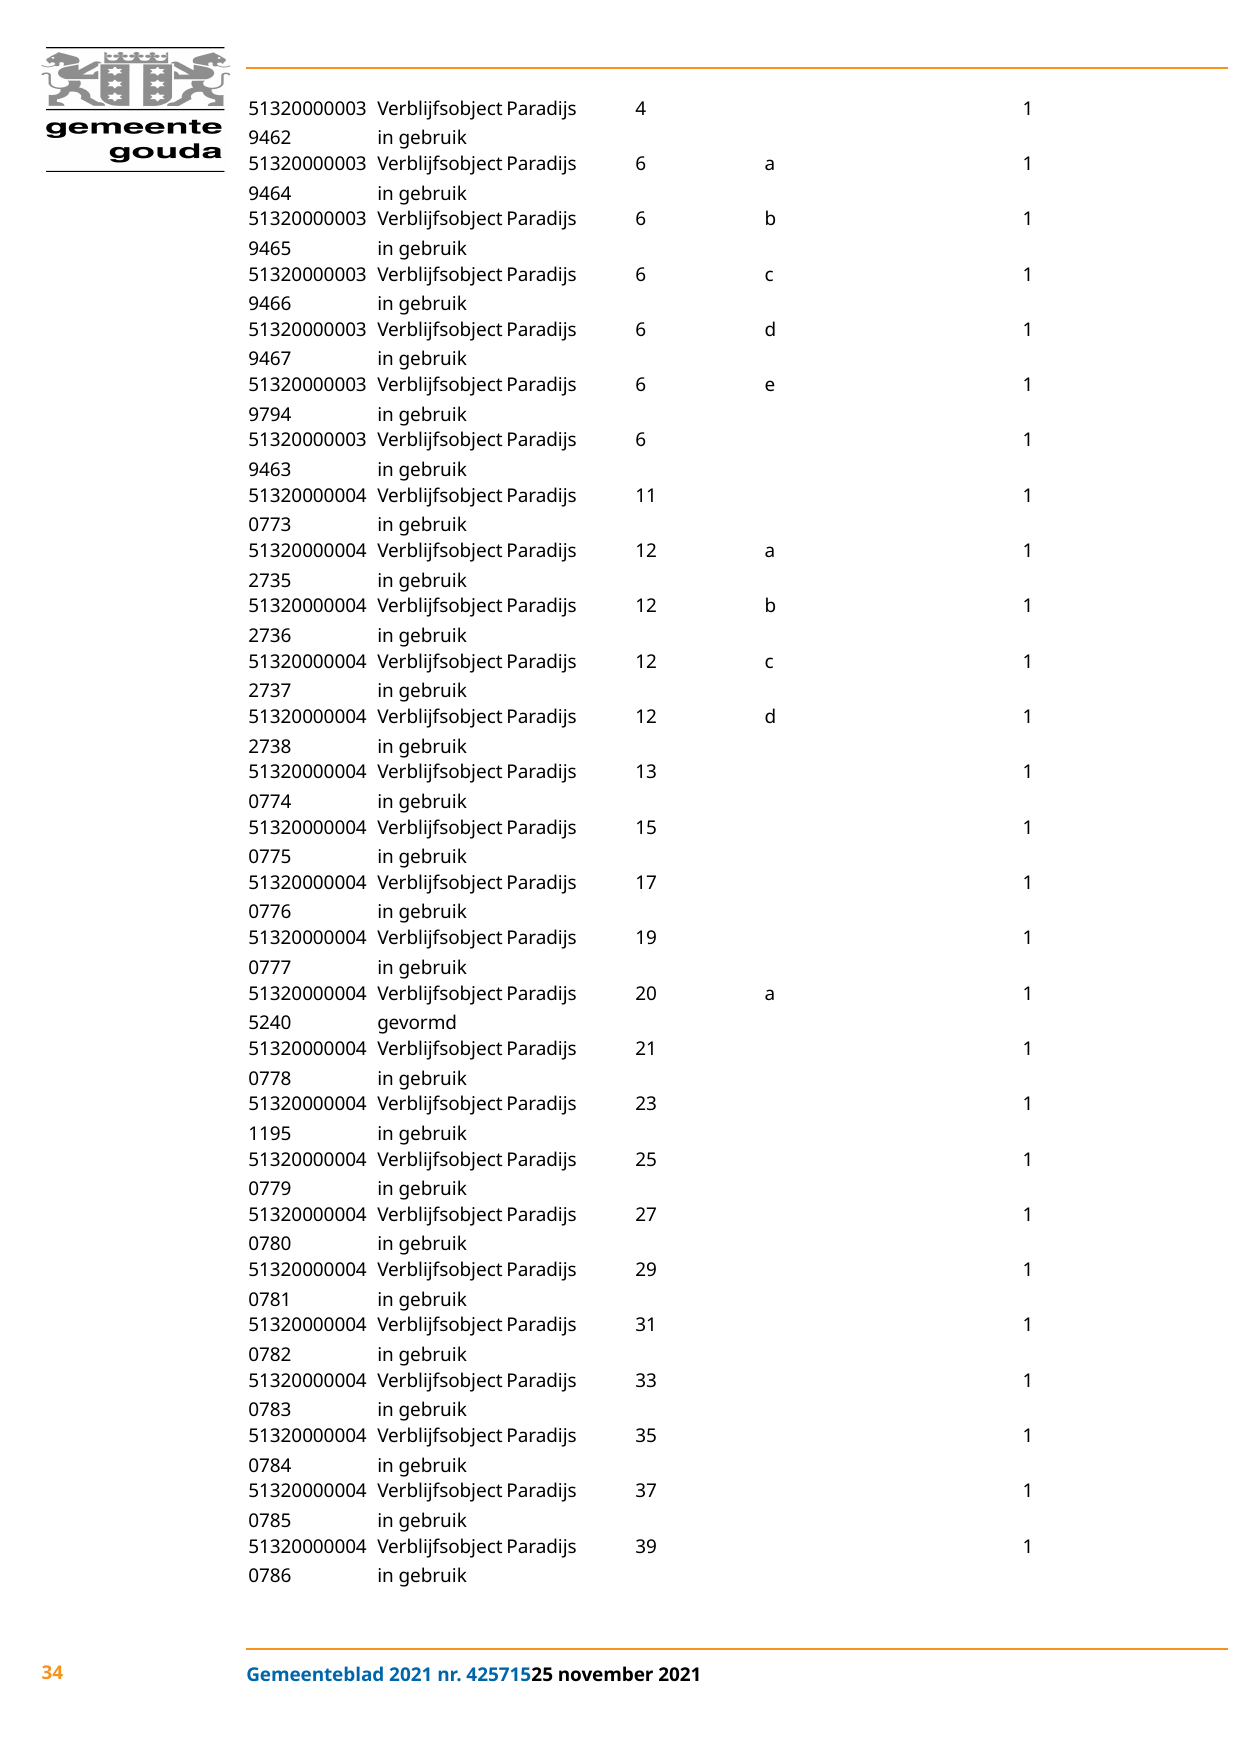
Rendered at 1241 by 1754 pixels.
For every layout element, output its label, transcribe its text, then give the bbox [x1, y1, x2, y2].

table_cell [894, 205, 1022, 261]
table_cell 513200000040782 [248, 1312, 377, 1367]
table_cell 513200000041195 [248, 1090, 377, 1146]
table_cell [764, 427, 893, 482]
table_cell [894, 95, 1022, 150]
table_cell 1 [1023, 703, 1152, 758]
table_cell [894, 1312, 1022, 1367]
table_cell Paradijs [506, 593, 635, 648]
table_cell 6 [635, 316, 764, 371]
table_cell Verblijfsobject in gebruik [377, 1256, 506, 1312]
table_cell [764, 1312, 893, 1367]
table_cell [894, 261, 1022, 316]
table_cell Verblijfsobject in gebruik [377, 759, 506, 814]
table_cell Verblijfsobject in gebruik [377, 814, 506, 869]
table_cell Verblijfsobject gevormd [377, 980, 506, 1035]
table_cell Paradijs [506, 703, 635, 758]
table_cell 1 [1023, 1312, 1152, 1367]
table_cell [764, 1035, 893, 1090]
table_cell 12 [635, 648, 764, 703]
table_cell Verblijfsobject in gebruik [377, 1478, 506, 1533]
table_cell Paradijs [506, 1035, 635, 1090]
table_cell 1 [1023, 1090, 1152, 1146]
table_cell Paradijs [506, 1090, 635, 1146]
table_cell [894, 759, 1022, 814]
table_cell Verblijfsobject in gebruik [377, 95, 506, 150]
table_cell [894, 150, 1022, 205]
table_cell 12 [635, 593, 764, 648]
table_cell Verblijfsobject in gebruik [377, 316, 506, 371]
table_cell a [764, 537, 893, 593]
table_cell 1 [1023, 648, 1152, 703]
table_cell 1 [1023, 1146, 1152, 1201]
table_cell 1 [1023, 1035, 1152, 1090]
table_cell Paradijs [506, 1367, 635, 1422]
table_cell [764, 869, 893, 924]
table_cell [894, 1201, 1022, 1256]
table_cell 513200000039794 [248, 371, 377, 427]
table_cell 513200000039465 [248, 205, 377, 261]
table_cell Verblijfsobject in gebruik [377, 1422, 506, 1478]
table_cell e [764, 371, 893, 427]
table_cell d [764, 316, 893, 371]
table_cell [764, 1422, 893, 1478]
table_cell 513200000039464 [248, 150, 377, 205]
table_cell a [764, 150, 893, 205]
table_cell 513200000045240 [248, 980, 377, 1035]
table_cell 1 [1023, 925, 1152, 980]
table_cell Verblijfsobject in gebruik [377, 1533, 506, 1588]
table_cell Paradijs [506, 537, 635, 593]
table_cell Paradijs [506, 95, 635, 150]
table_cell [764, 1146, 893, 1201]
picture [41, 47, 231, 172]
table_cell [894, 648, 1022, 703]
table_cell 20 [635, 980, 764, 1035]
table_cell [894, 1367, 1022, 1422]
table_cell [764, 482, 893, 537]
table_cell [894, 1422, 1022, 1478]
table_cell 6 [635, 427, 764, 482]
table_cell 513200000042737 [248, 648, 377, 703]
table_cell Verblijfsobject in gebruik [377, 1146, 506, 1201]
table_cell d [764, 703, 893, 758]
table_cell [894, 537, 1022, 593]
table_cell Paradijs [506, 316, 635, 371]
table_cell Verblijfsobject in gebruik [377, 1090, 506, 1146]
table_cell Verblijfsobject in gebruik [377, 371, 506, 427]
table_cell 513200000040778 [248, 1035, 377, 1090]
table_cell 513200000040773 [248, 482, 377, 537]
table_cell Paradijs [506, 1533, 635, 1588]
table_cell 1 [1023, 95, 1152, 150]
table_cell Paradijs [506, 925, 635, 980]
table_cell [764, 1478, 893, 1533]
table_cell [894, 814, 1022, 869]
table_cell 12 [635, 703, 764, 758]
table_cell 513200000040785 [248, 1478, 377, 1533]
table_cell Verblijfsobject in gebruik [377, 1312, 506, 1367]
table_cell 39 [635, 1533, 764, 1588]
table_cell Paradijs [506, 869, 635, 924]
table_cell 37 [635, 1478, 764, 1533]
table_cell Paradijs [506, 759, 635, 814]
table_cell Paradijs [506, 648, 635, 703]
table_cell Verblijfsobject in gebruik [377, 482, 506, 537]
table_cell 513200000039467 [248, 316, 377, 371]
table_cell 12 [635, 537, 764, 593]
table_cell Paradijs [506, 261, 635, 316]
table_cell [764, 1367, 893, 1422]
table_cell [894, 925, 1022, 980]
table_cell 1 [1023, 205, 1152, 261]
table_cell 4 [635, 95, 764, 150]
table_cell 513200000040786 [248, 1533, 377, 1588]
table_cell Paradijs [506, 205, 635, 261]
table_cell 1 [1023, 150, 1152, 205]
table_cell Paradijs [506, 150, 635, 205]
table_cell [894, 703, 1022, 758]
table_cell 1 [1023, 814, 1152, 869]
table_cell Verblijfsobject in gebruik [377, 537, 506, 593]
table_cell [764, 1090, 893, 1146]
table_cell [894, 1533, 1022, 1588]
table_cell [894, 316, 1022, 371]
table_cell 31 [635, 1312, 764, 1367]
table_cell 513200000039466 [248, 261, 377, 316]
table_cell 1 [1023, 1422, 1152, 1478]
table_cell Paradijs [506, 1146, 635, 1201]
table_cell 513200000040784 [248, 1422, 377, 1478]
table_cell [764, 814, 893, 869]
table_cell 1 [1023, 869, 1152, 924]
table_cell 513200000039463 [248, 427, 377, 482]
table_cell 513200000040777 [248, 925, 377, 980]
table_cell Verblijfsobject in gebruik [377, 205, 506, 261]
table_cell [764, 1256, 893, 1312]
table_cell [894, 1090, 1022, 1146]
table_cell Verblijfsobject in gebruik [377, 1367, 506, 1422]
table_cell Verblijfsobject in gebruik [377, 593, 506, 648]
table_cell Paradijs [506, 1312, 635, 1367]
table_cell a [764, 980, 893, 1035]
table_cell 21 [635, 1035, 764, 1090]
table_cell 15 [635, 814, 764, 869]
table_cell [894, 1146, 1022, 1201]
table_cell Paradijs [506, 1422, 635, 1478]
table_cell 33 [635, 1367, 764, 1422]
table_cell 23 [635, 1090, 764, 1146]
table_cell [764, 1533, 893, 1588]
table_cell 513200000042735 [248, 537, 377, 593]
table_cell 1 [1023, 427, 1152, 482]
table_cell 1 [1023, 1201, 1152, 1256]
table_cell Paradijs [506, 1201, 635, 1256]
table_cell 11 [635, 482, 764, 537]
table_cell 513200000040783 [248, 1367, 377, 1422]
table_cell Verblijfsobject in gebruik [377, 648, 506, 703]
table_cell b [764, 205, 893, 261]
table_cell [894, 869, 1022, 924]
table_cell 513200000040780 [248, 1201, 377, 1256]
table_cell 513200000040779 [248, 1146, 377, 1201]
table_cell [894, 427, 1022, 482]
table_cell 25 [635, 1146, 764, 1201]
table_cell [894, 980, 1022, 1035]
table_cell [894, 1035, 1022, 1090]
table_cell Verblijfsobject in gebruik [377, 703, 506, 758]
table_cell 513200000042738 [248, 703, 377, 758]
table_cell 513200000040776 [248, 869, 377, 924]
table_cell [764, 1201, 893, 1256]
table_cell Paradijs [506, 980, 635, 1035]
table_cell Paradijs [506, 1256, 635, 1312]
table_cell 1 [1023, 316, 1152, 371]
table_cell c [764, 648, 893, 703]
table_cell 1 [1023, 261, 1152, 316]
table_cell Verblijfsobject in gebruik [377, 261, 506, 316]
table_cell 6 [635, 261, 764, 316]
table_cell [894, 482, 1022, 537]
table_cell 6 [635, 150, 764, 205]
table_cell 513200000040774 [248, 759, 377, 814]
table_cell 1 [1023, 593, 1152, 648]
table_cell 6 [635, 205, 764, 261]
table_cell Paradijs [506, 814, 635, 869]
table_cell Verblijfsobject in gebruik [377, 869, 506, 924]
table_cell 513200000040781 [248, 1256, 377, 1312]
table_cell 1 [1023, 1367, 1152, 1422]
table_cell Paradijs [506, 482, 635, 537]
table_cell 1 [1023, 1533, 1152, 1588]
table_cell 513200000040775 [248, 814, 377, 869]
table_cell Paradijs [506, 371, 635, 427]
table_cell [894, 371, 1022, 427]
table_cell [764, 95, 893, 150]
table_cell 513200000042736 [248, 593, 377, 648]
table_cell b [764, 593, 893, 648]
table_cell Paradijs [506, 427, 635, 482]
table_cell 27 [635, 1201, 764, 1256]
table_cell 1 [1023, 1256, 1152, 1312]
table_cell c [764, 261, 893, 316]
table_cell Paradijs [506, 1478, 635, 1533]
table_cell [894, 1256, 1022, 1312]
table_cell [894, 1478, 1022, 1533]
table_cell 1 [1023, 1478, 1152, 1533]
table_cell Verblijfsobject in gebruik [377, 427, 506, 482]
table_cell [764, 925, 893, 980]
table_cell Verblijfsobject in gebruik [377, 1035, 506, 1090]
table_cell 6 [635, 371, 764, 427]
table_cell 1 [1023, 537, 1152, 593]
table_cell 1 [1023, 371, 1152, 427]
table_cell 1 [1023, 759, 1152, 814]
table_cell 35 [635, 1422, 764, 1478]
table_cell 29 [635, 1256, 764, 1312]
table_cell 513200000039462 [248, 95, 377, 150]
table_cell 1 [1023, 482, 1152, 537]
table_cell 1 [1023, 980, 1152, 1035]
table_cell [894, 593, 1022, 648]
table_cell Verblijfsobject in gebruik [377, 925, 506, 980]
table_cell [764, 759, 893, 814]
table_cell Verblijfsobject in gebruik [377, 1201, 506, 1256]
table_cell 17 [635, 869, 764, 924]
table_cell Verblijfsobject in gebruik [377, 150, 506, 205]
table_cell 19 [635, 925, 764, 980]
table_cell 13 [635, 759, 764, 814]
